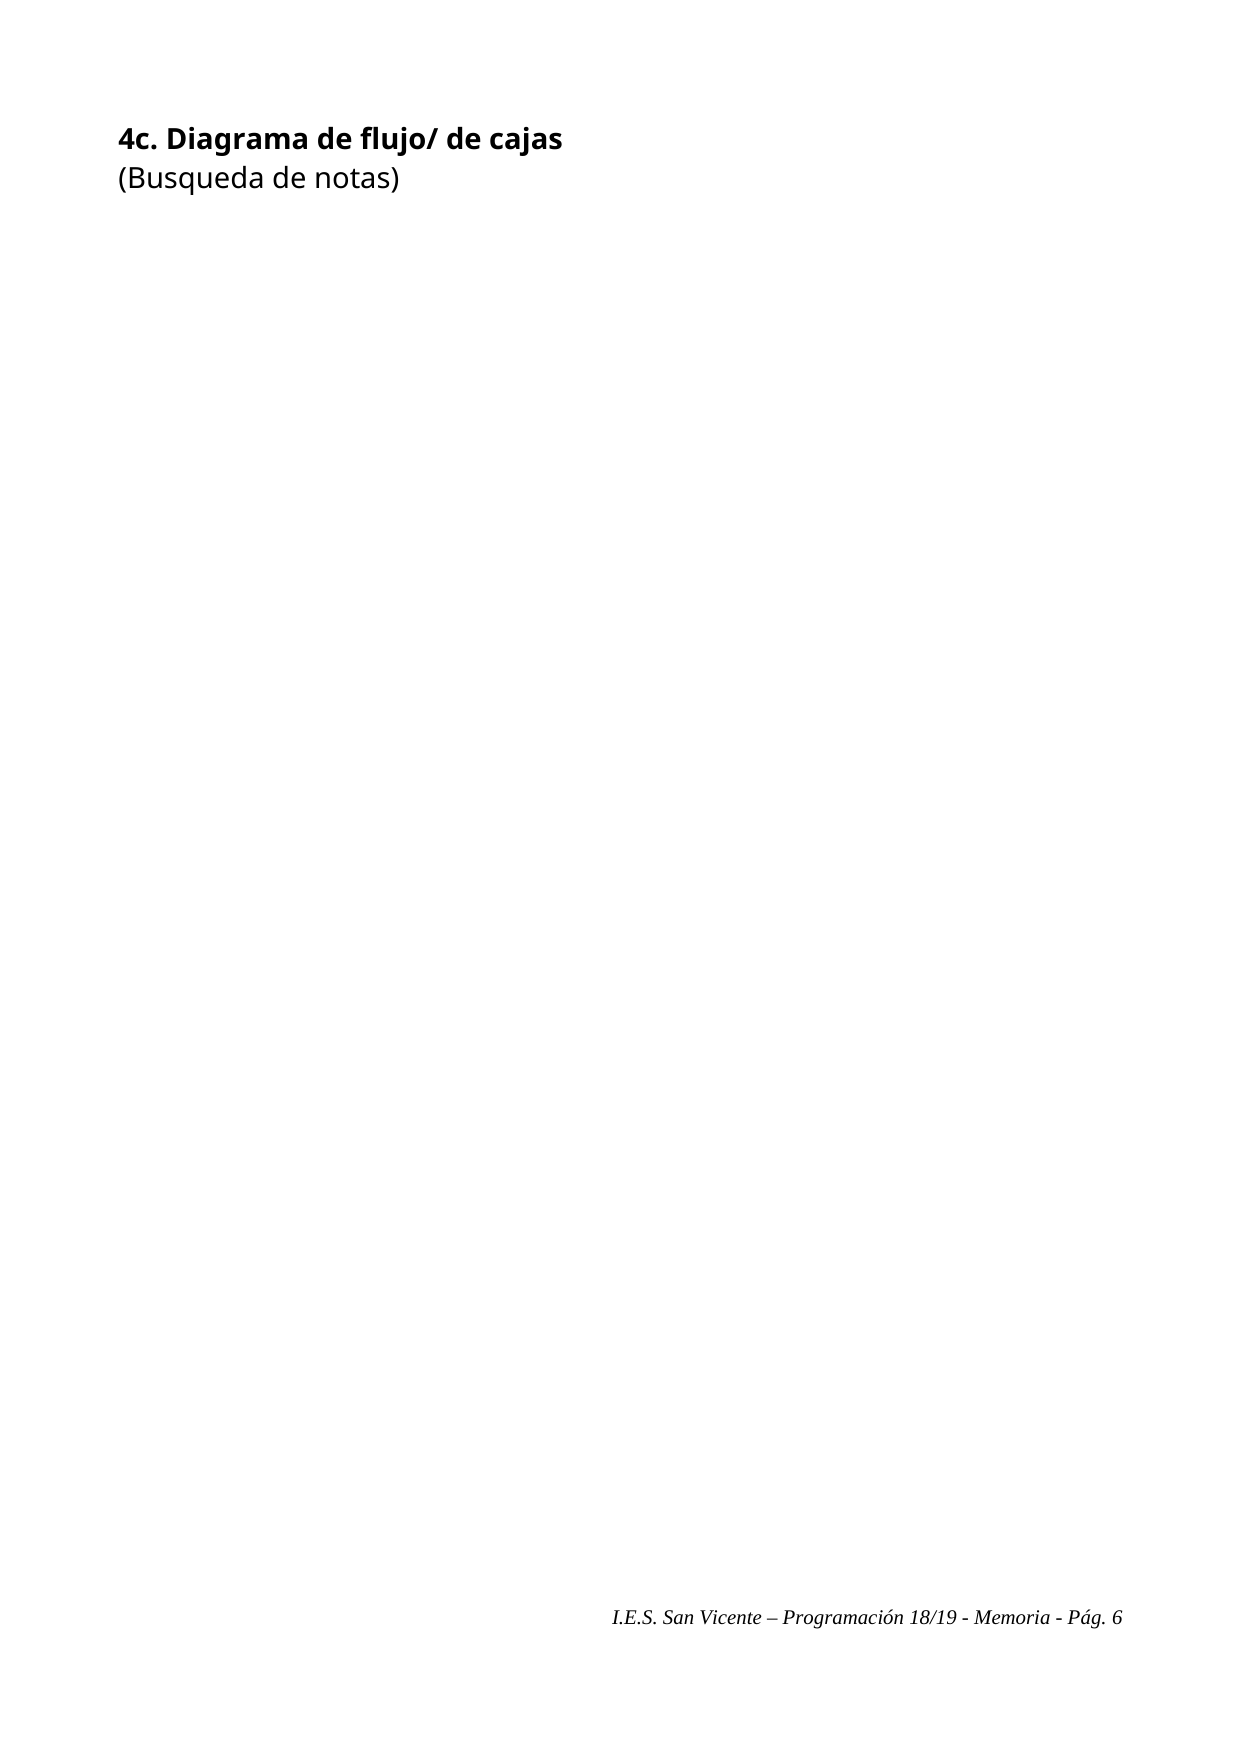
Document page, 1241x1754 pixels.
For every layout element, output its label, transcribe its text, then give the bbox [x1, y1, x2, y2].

text (Busqueda de notas) [118, 158, 1122, 197]
text 4c. Diagrama de flujo/ de cajas [118, 118, 1122, 158]
